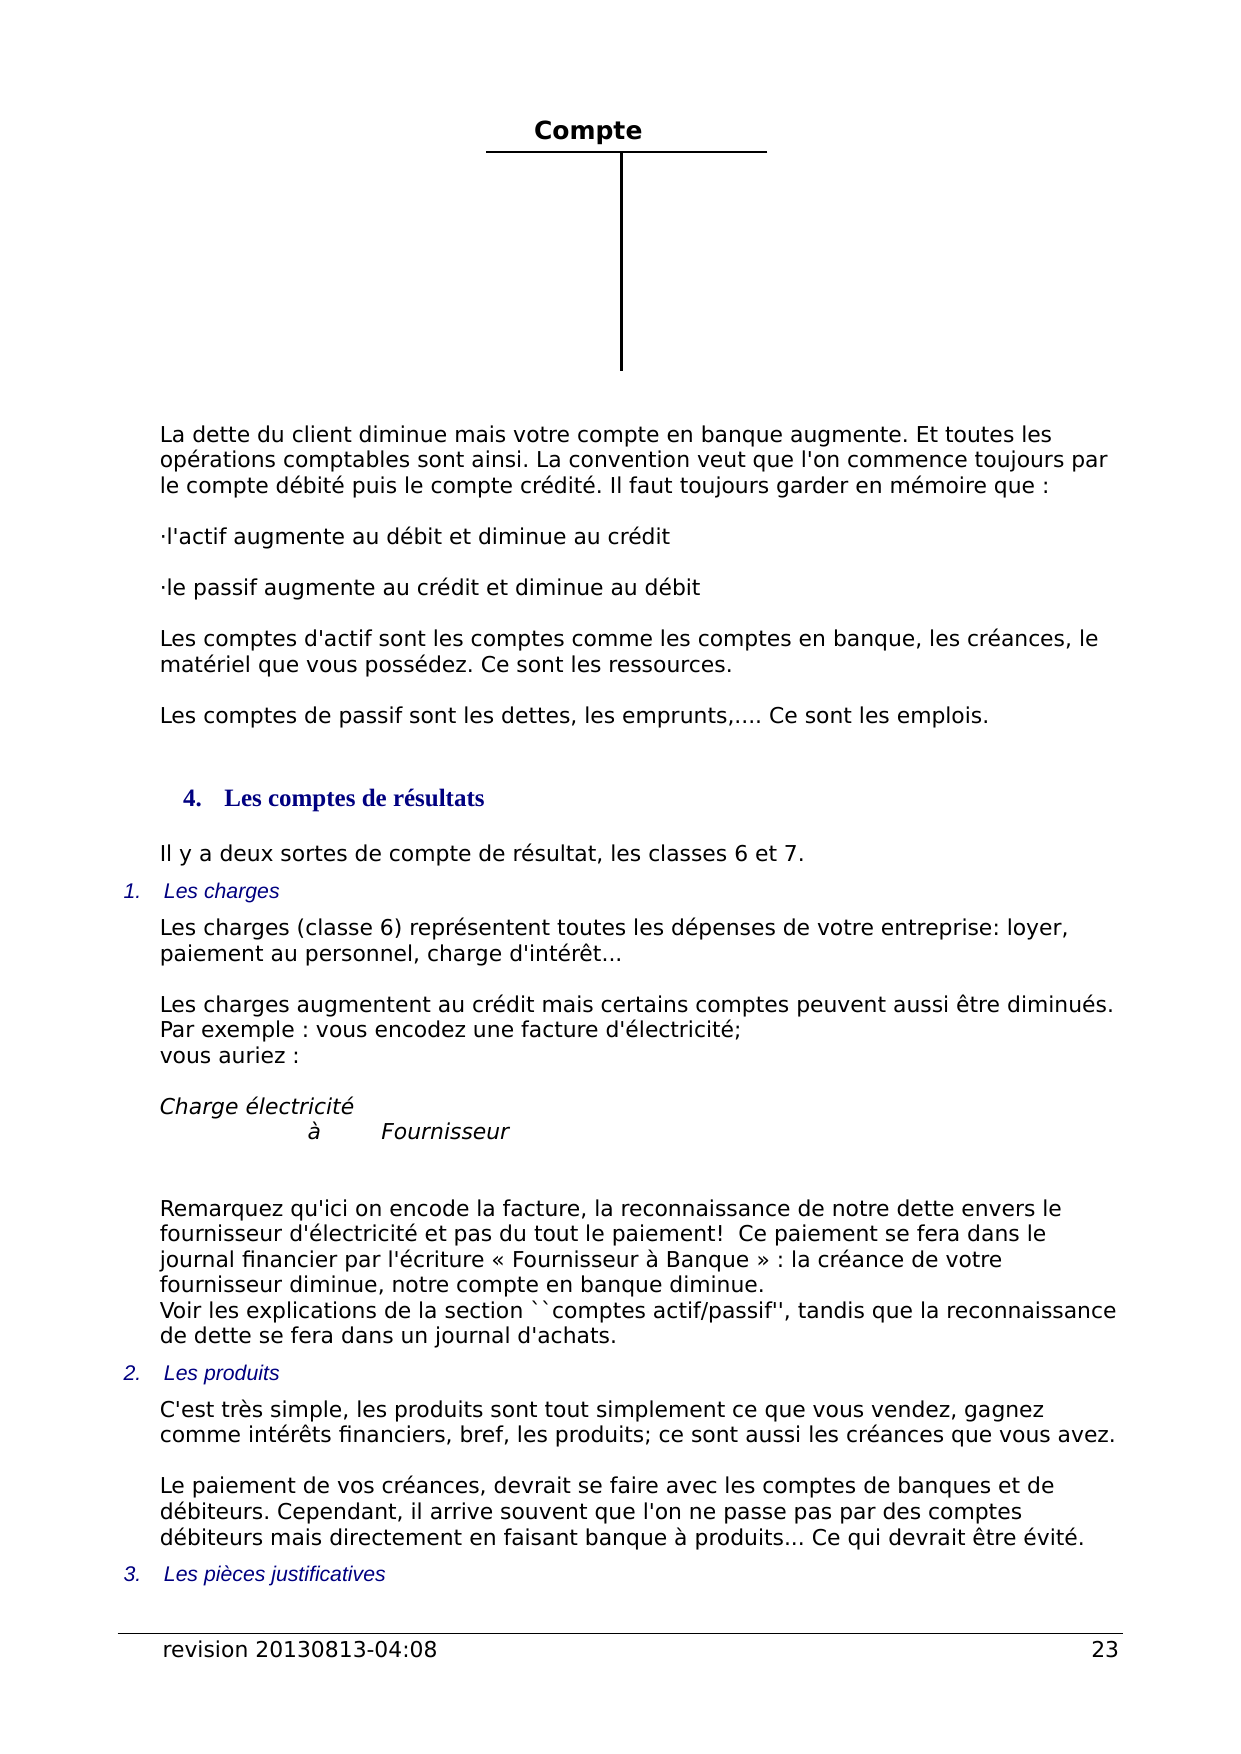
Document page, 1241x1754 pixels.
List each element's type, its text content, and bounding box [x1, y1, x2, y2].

text Les charges (classe 6) représentent toutes les dépenses de votre entreprise: loyer, paiement au personnel, charge d'intérêt... [159, 915, 1123, 966]
text ·l'actif augmente au débit et diminue au crédit [159, 524, 1123, 550]
table_header Compte [486, 89, 767, 151]
text ·le passif augmente au crédit et diminue au débit [159, 575, 1123, 601]
text Le paiement de vos créances, devrait se faire avec les comptes de banques et de débiteurs. Cependant, il arrive souvent que l'on ne passe pas par des comptes débiteurs mais directement en faisant banque à produits... Ce qui devrait être évité. [159, 1473, 1123, 1550]
text Les comptes d'actif sont les comptes comme les comptes en banque, les créances, le matériel que vous possédez. Ce sont les ressources. [159, 626, 1123, 677]
subtitle Les comptes de résultats [177, 783, 1123, 812]
text Charge électricité [159, 1094, 1123, 1119]
text vous auriez : [159, 1043, 1123, 1068]
text Remarquez qu'ici on encode la facture, la reconnaissance de notre dette envers le fournisseur d'électricité et pas du tout le paiement! Ce paiement se fera dans le journal financier par l'écriture « Fournisseur à Banque » : la créance de votre fournisseur diminue, notre compte en banque diminue. [159, 1196, 1123, 1298]
text Les charges augmentent au crédit mais certains comptes peuvent aussi être diminués. [159, 992, 1123, 1017]
text à Fournisseur [159, 1119, 1123, 1145]
text Par exemple : vous encodez une facture d'électricité; [159, 1017, 1123, 1043]
text C'est très simple, les produits sont tout simplement ce que vous vendez, gagnez comme intérêts financiers, bref, les produits; ce sont aussi les créances que vous avez. [159, 1397, 1123, 1448]
table_cell [486, 153, 620, 371]
table_cell [623, 153, 767, 371]
subtitle Les pièces justificatives [117, 1562, 1123, 1586]
subtitle Les produits [117, 1361, 1123, 1385]
subtitle Les charges [117, 879, 1123, 903]
text Les comptes de passif sont les dettes, les emprunts,.... Ce sont les emplois. [159, 703, 1123, 728]
text Voir les explications de la section ``comptes actif/passif'', tandis que la reconnaissance de dette se fera dans un journal d'achats. [159, 1298, 1123, 1349]
text Il y a deux sortes de compte de résultat, les classes 6 et 7. [159, 842, 1123, 867]
text La dette du client diminue mais votre compte en banque augmente. Et toutes les opérations comptables sont ainsi. La convention veut que l'on commence toujours par le compte débité puis le compte crédité. Il faut toujours garder en mémoire que : [159, 422, 1123, 499]
